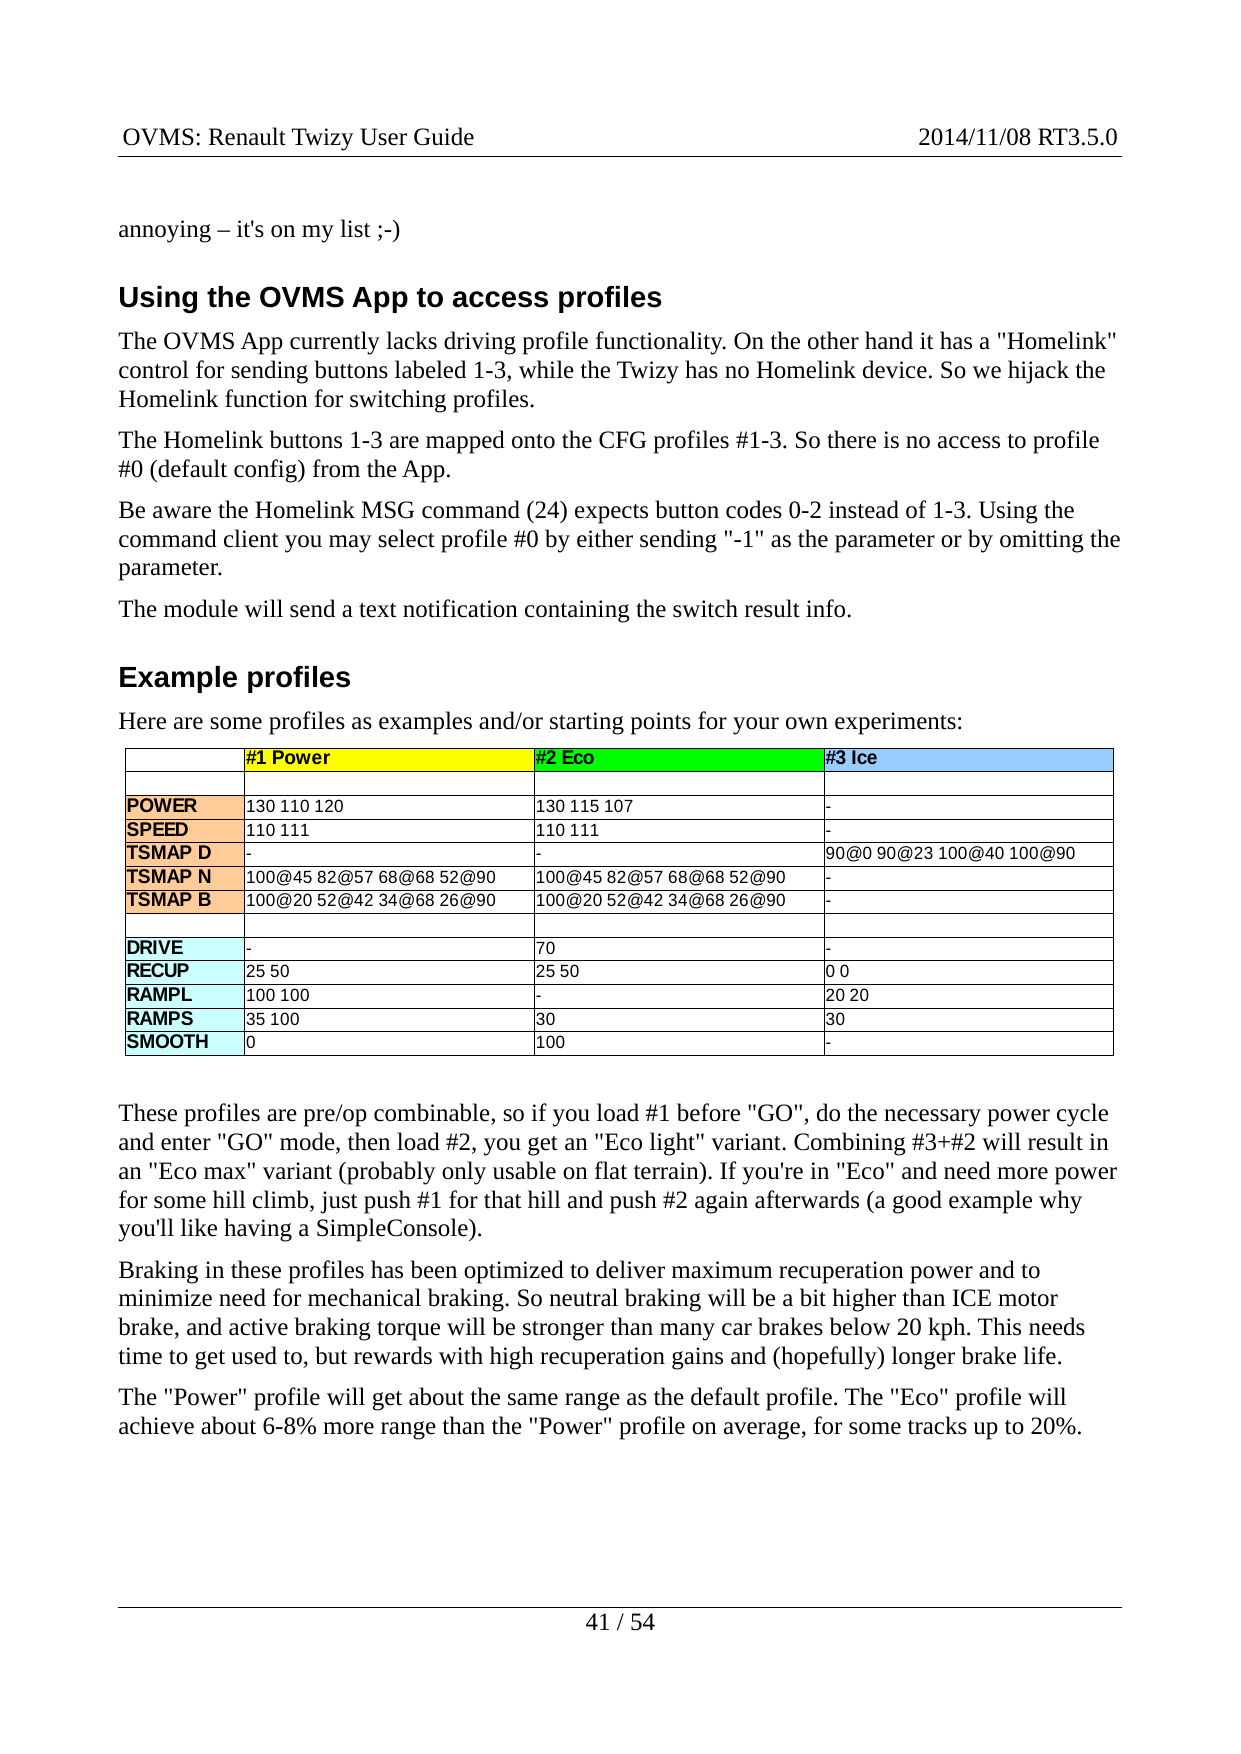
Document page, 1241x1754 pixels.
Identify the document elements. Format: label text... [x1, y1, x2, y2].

text The "Power" profile will get about the same range as the default profile. The "Eco" profile will achieve about 6-8% more range than the "Power" profile on average, for some tracks up to 20%. [118, 1382, 1122, 1440]
text annoying – it's on my list ;-) [118, 214, 1122, 243]
text These profiles are pre/op combinable, so if you load #1 before "GO", do the necessary power cycle and enter "GO" mode, then load #2, you get an "Eco light" variant. Combining #3+#2 will result in an "Eco max" variant (probably only usable on flat terrain). If you're in "Eco" and need more power for some hill climb, just push #1 for that hill and push #2 again afterwards (a good example why you'll like having a SimpleConsole). [118, 1098, 1122, 1242]
text Here are some profiles as examples and/or starting points for your own experiments: [118, 706, 1122, 735]
text The Homelink buttons 1-3 are mapped onto the CFG profiles #1-3. So there is no access to profile #0 (default config) from the App. [118, 425, 1122, 482]
text The OVMS App currently lacks driving profile functionality. On the other hand it has a "Homelink" control for sending buttons labeled 1-3, while the Twizy has no Homelink device. So we hijack the Homelink function for switching profiles. [118, 326, 1122, 412]
text Braking in these profiles has been optimized to deliver maximum recuperation power and to minimize need for mechanical braking. So neutral braking will be a bit higher than ICE motor brake, and active braking torque will be stronger than many car brakes below 20 kph. This needs time to get used to, but rewards with high recuperation gains and (hopefully) longer brake life. [118, 1255, 1122, 1370]
text The module will send a text notification containing the switch result info. [118, 594, 1122, 622]
subtitle Using the OVMS App to access profiles [118, 280, 1122, 314]
text Be aware the Homelink MSG command (24) expects button codes 0-2 instead of 1-3. Using the command client you may select profile #0 by either sending "-1" as the parameter or by omitting the parameter. [118, 495, 1122, 581]
subtitle Example profiles [118, 660, 1122, 693]
